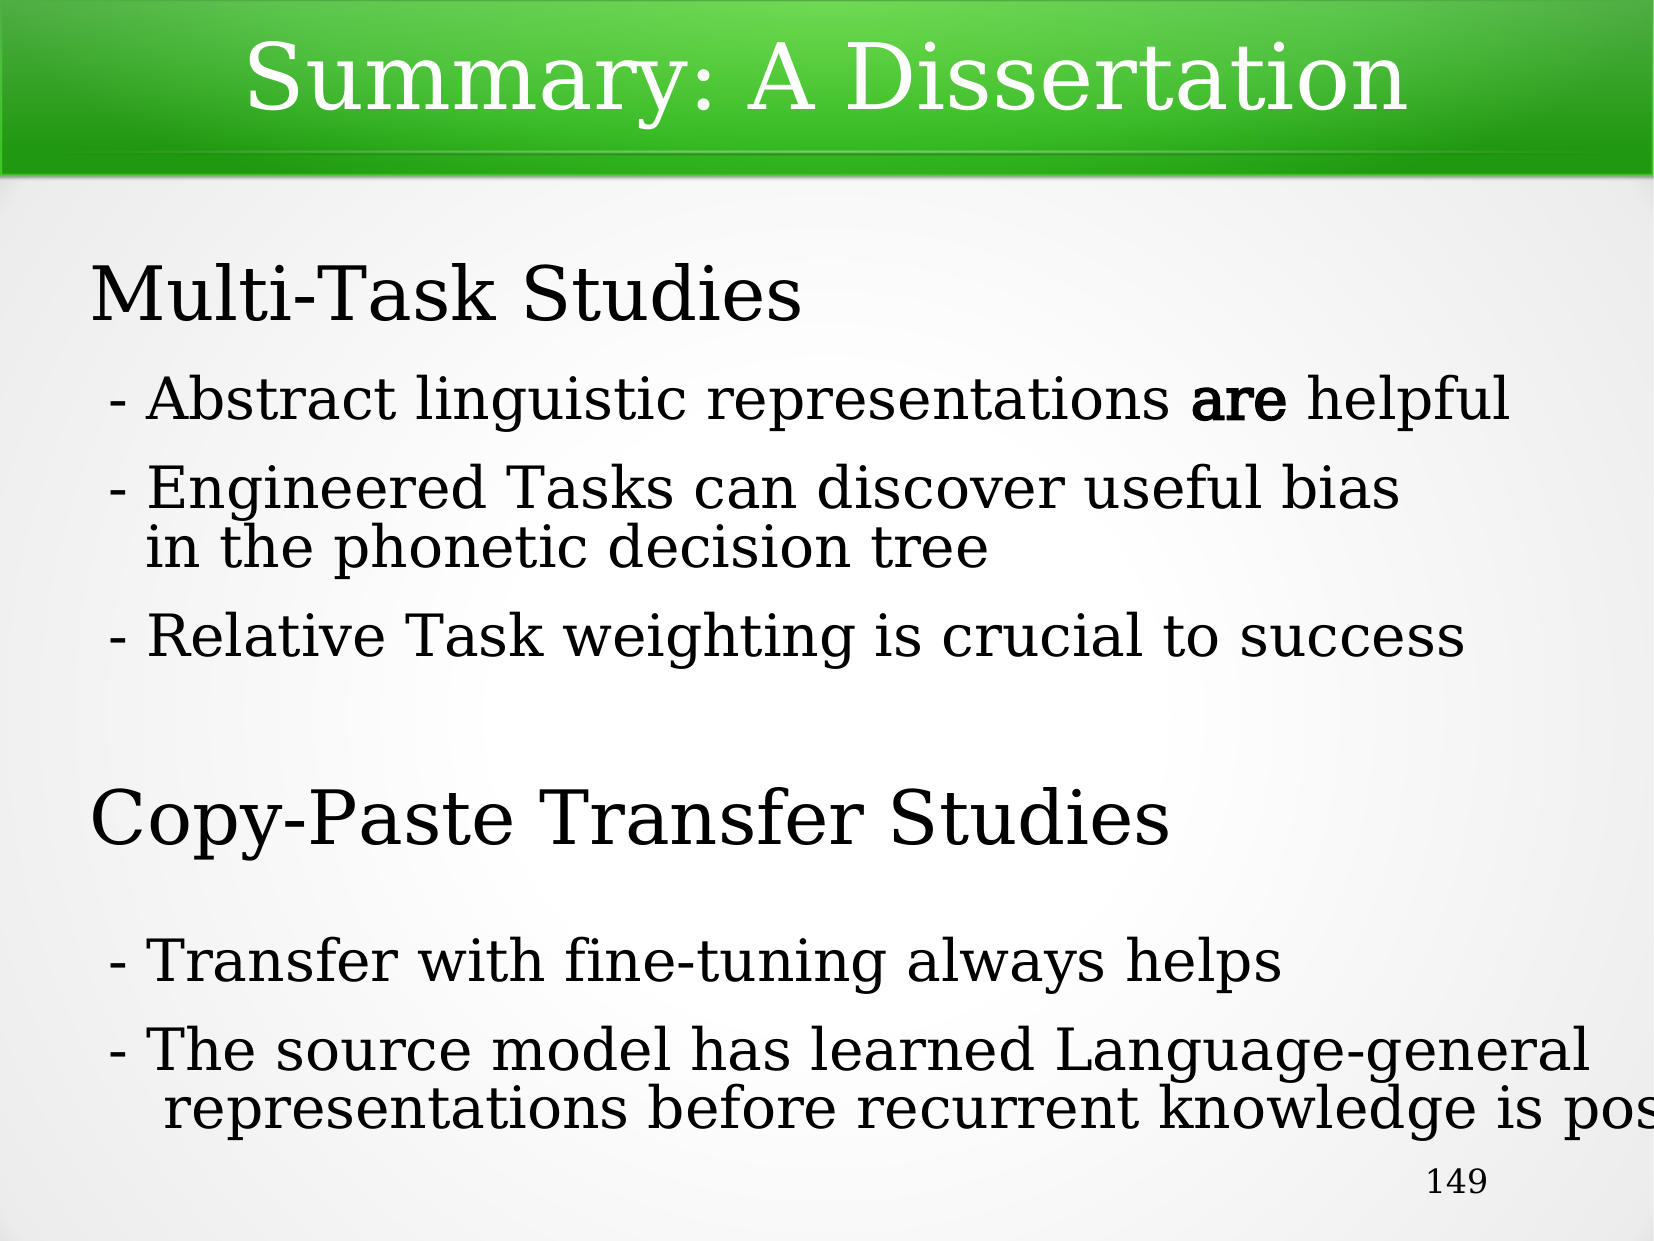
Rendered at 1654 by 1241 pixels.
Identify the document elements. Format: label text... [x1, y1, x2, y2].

picture [1643, 1100, 1654, 1111]
picture [0, 0, 1654, 1241]
title Summary: A Dissertation [82, 11, 1571, 154]
text_box Multi-Task Studies - Abstract linguistic representations are helpful - Engineered Tasks can discover useful bias in the phonetic decision tree - Relative Task weighting is crucial to success Copy-Paste Transfer Studies - Transfer with fine-tuning always helps - The source model has learned Language-general representations before recurrent knowledge is possible [75, 195, 1589, 1241]
